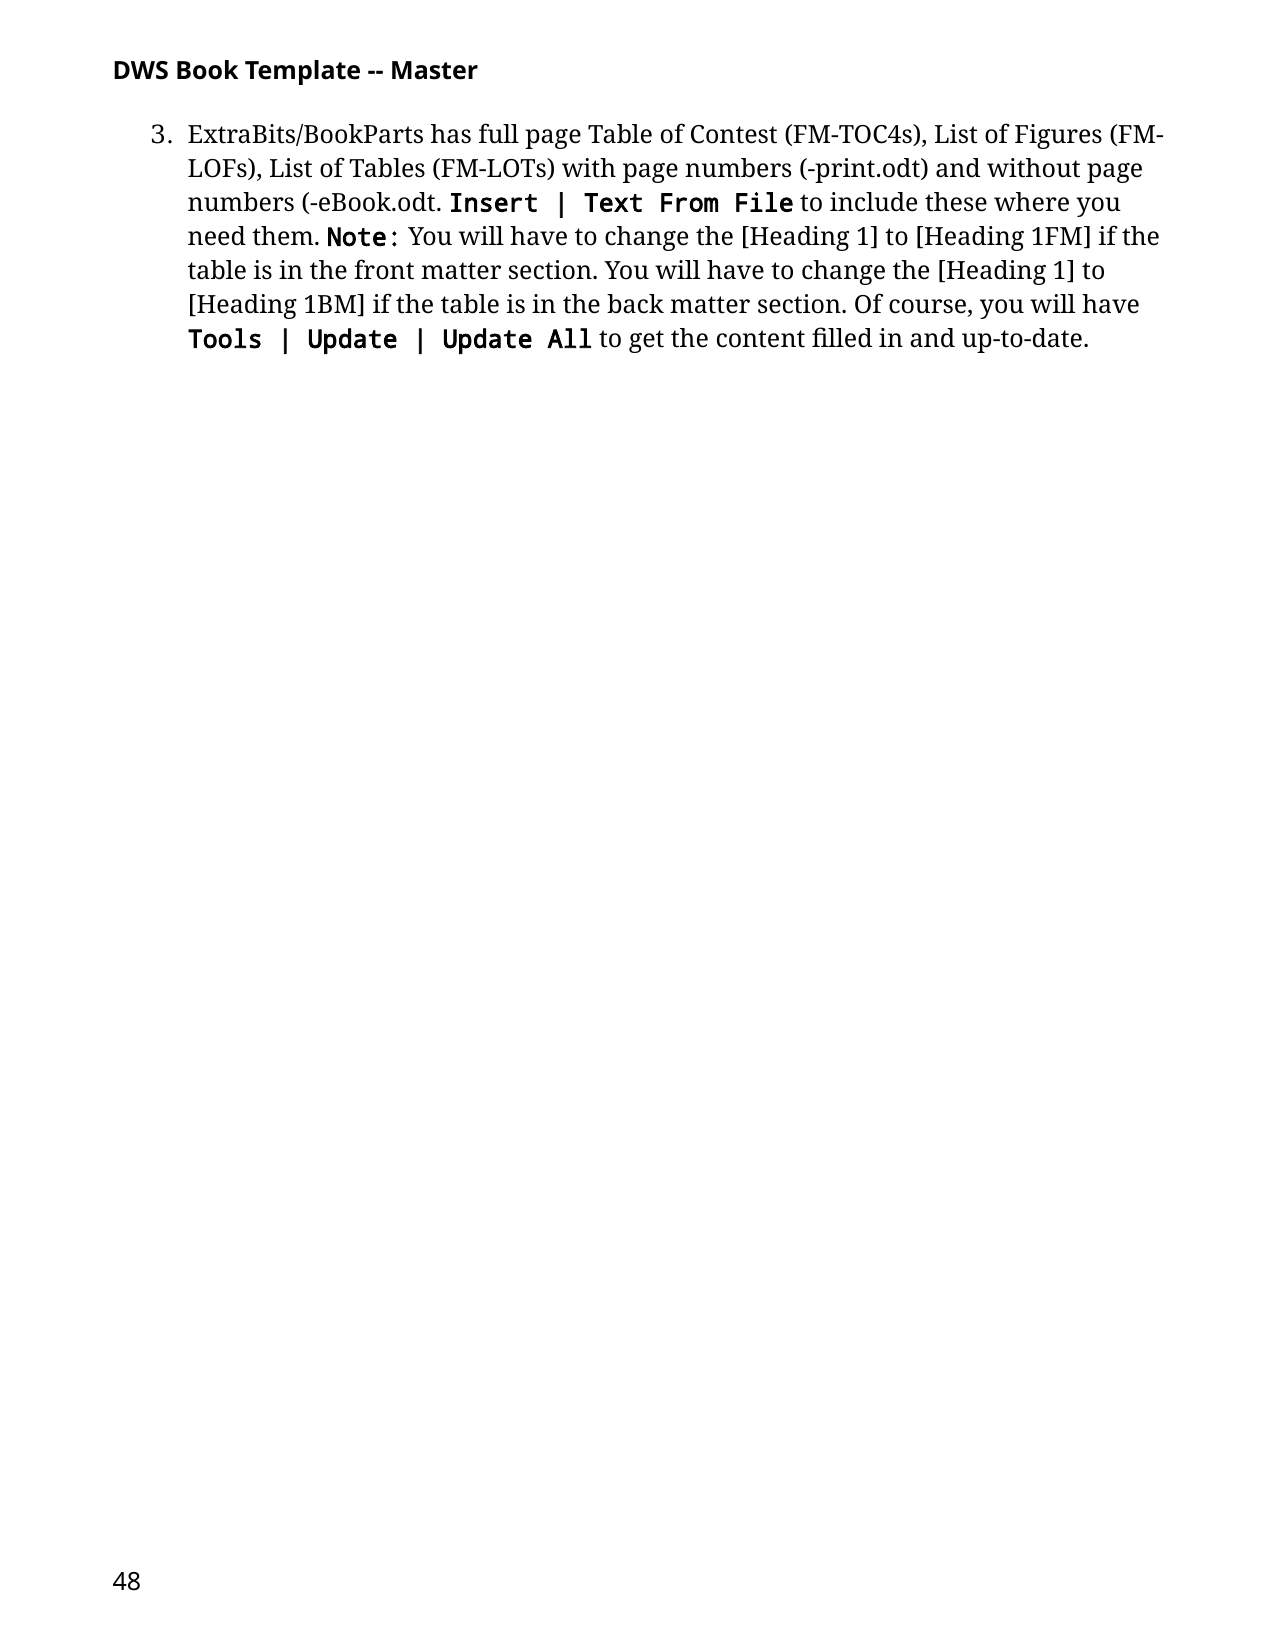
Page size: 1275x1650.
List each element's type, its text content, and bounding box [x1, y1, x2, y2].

list ExtraBits/BookParts has full page Table of Contest (FM-TOC4s), List of Figures (FM-LOFs), List of Tables (FM-LOTs) with page numbers (-print.odt) and without page numbers (-eBook.odt. Insert | Text From File to include these where you need them. Note: You will have to change the [Heading 1] to [Heading 1FM] if the table is in the front matter section. You will have to change the [Heading 1] to [Heading 1BM] if the table is in the back matter section. Of course, you will have Tools | Update | Update All to get the content filled in and up-to-date. [150, 117, 1181, 355]
